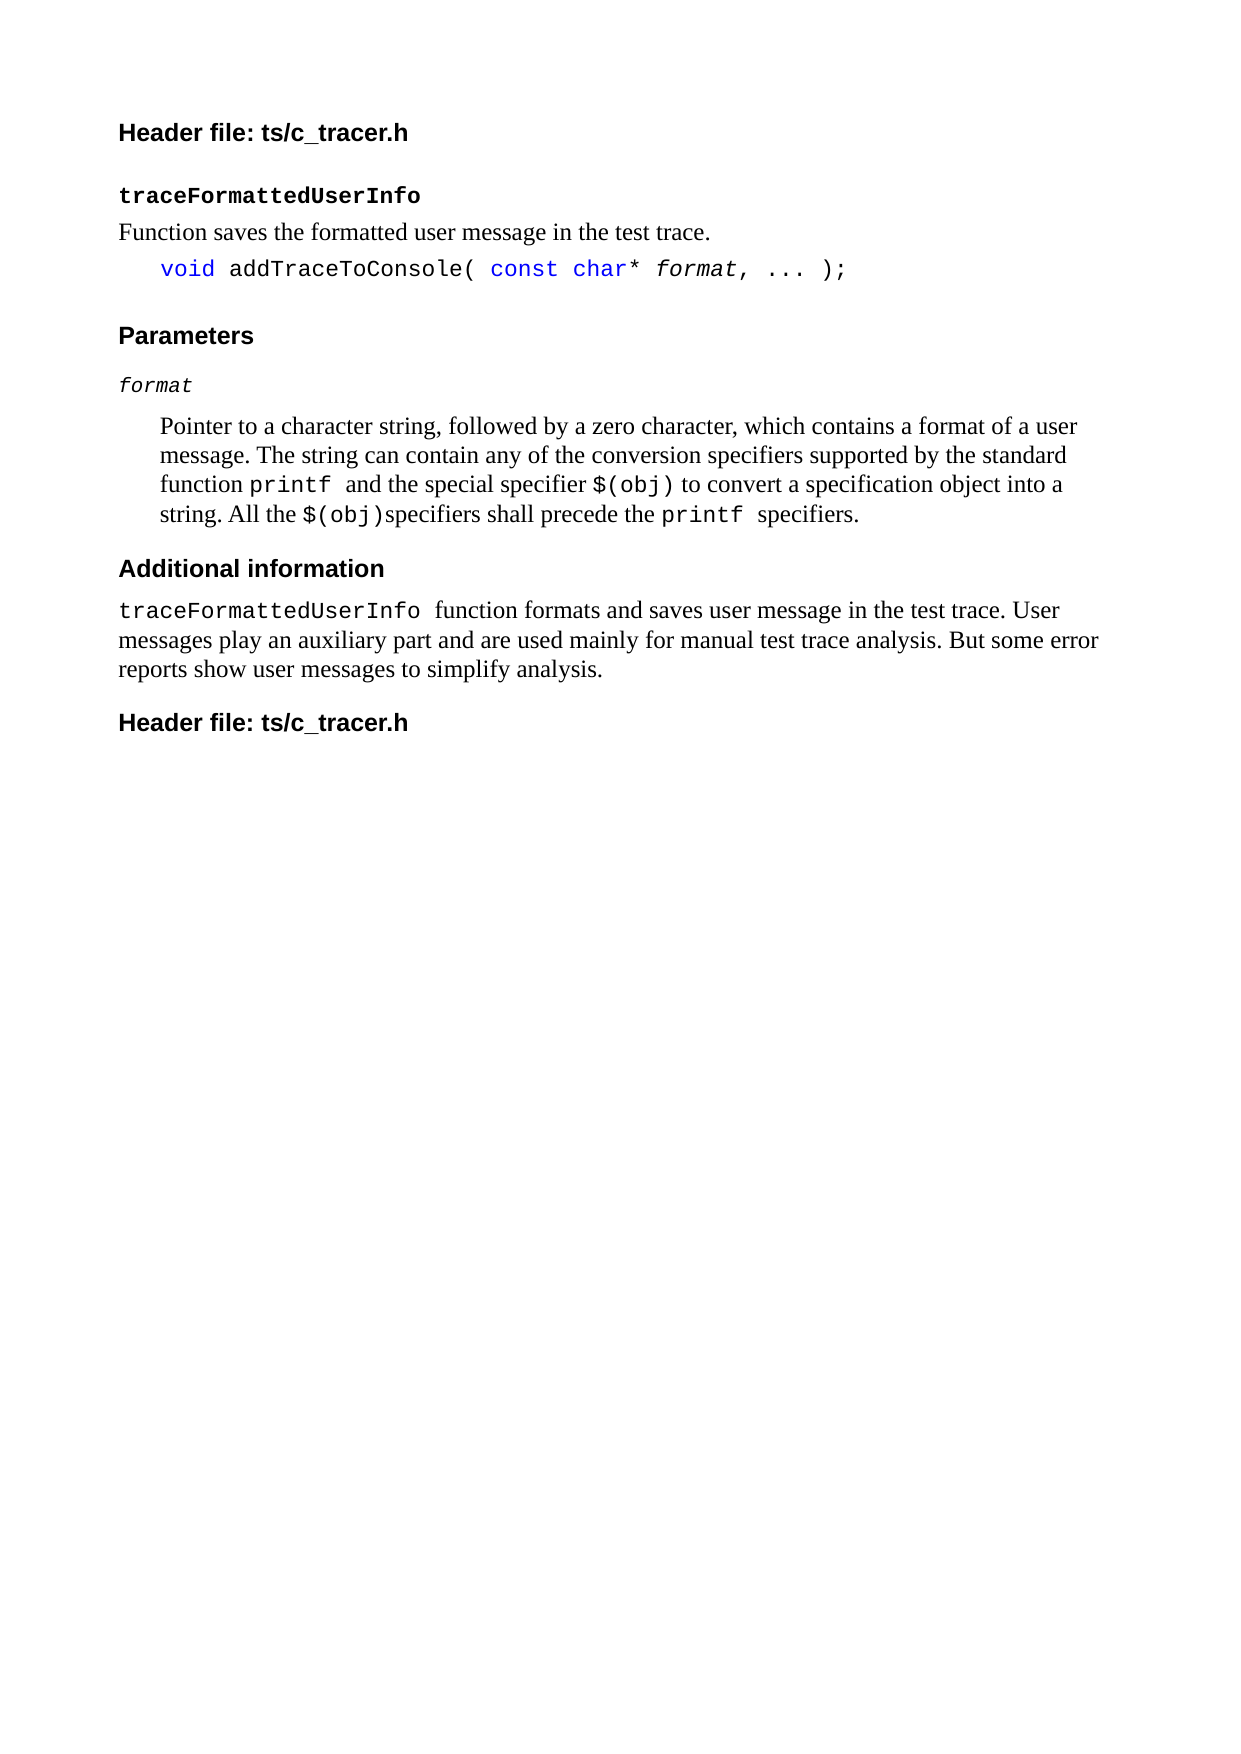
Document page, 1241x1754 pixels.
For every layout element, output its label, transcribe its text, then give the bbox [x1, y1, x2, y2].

text messages play an auxiliary part and are used mainly for manual test trace analysis. But some error [118, 626, 1122, 654]
subtitle Header file: ts/c_tracer.h [118, 118, 1122, 147]
text string. All the $(obj)specifiers shall precede the printf specifiers. [159, 499, 1122, 529]
text function printf and the special specifier $(obj) to convert a specification object into a [159, 469, 1122, 499]
text reports show user messages to simplify analysis. [118, 654, 1122, 683]
subtitle Additional information [118, 554, 1122, 583]
subtitle traceFormattedUserInfo [118, 184, 1122, 210]
text void addTraceToConsole( const char* format, ... ); [160, 258, 1122, 284]
subtitle Parameters [118, 321, 1122, 350]
subtitle Header file: ts/c_tracer.h [118, 708, 1122, 737]
text Pointer to a character string, followed by a zero character, which contains a format of a user [159, 411, 1122, 440]
text Function saves the formatted user message in the test trace. [118, 217, 1122, 245]
text traceFormattedUserInfo function formats and saves user message in the test trace. User [118, 595, 1122, 626]
text message. The string can contain any of the conversion specifiers supported by the standard [159, 440, 1122, 469]
text format [118, 375, 1122, 399]
